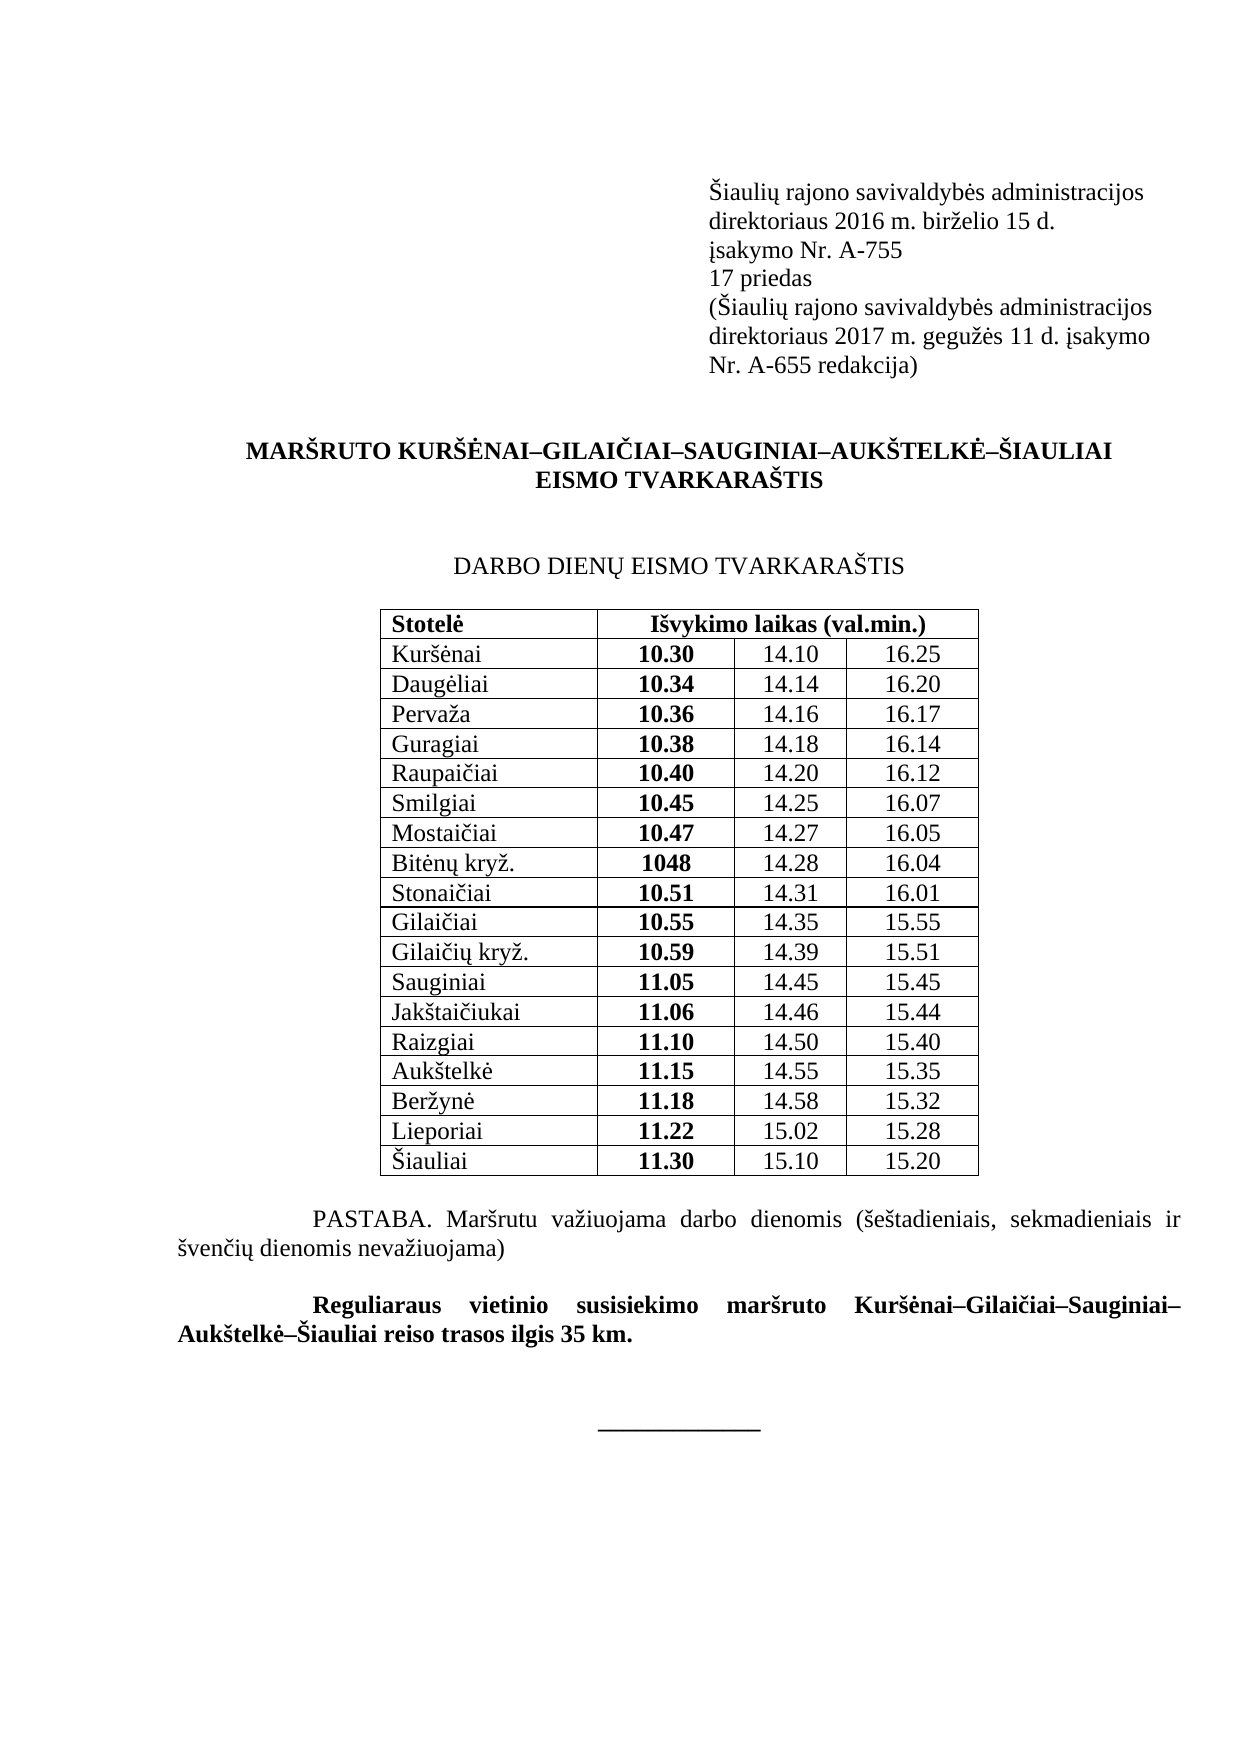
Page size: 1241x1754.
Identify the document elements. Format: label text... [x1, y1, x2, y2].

table_cell 14.20 [735, 759, 846, 787]
table_cell 10.59 [598, 937, 734, 966]
table_cell 11.30 [598, 1146, 734, 1174]
text direktoriaus 2016 m. birželio 15 d. [709, 206, 1181, 235]
table_cell 10.30 [598, 639, 734, 668]
text DARBO DIENŲ EISMO TVARKARAŠTIS [177, 551, 1181, 580]
table_cell 14.27 [735, 818, 846, 847]
table_cell Sauginiai [381, 967, 597, 996]
text įsakymo Nr. A-755 [709, 235, 1181, 263]
table_header Išvykimo laikas (val.min.) [598, 610, 978, 638]
table_cell 16.04 [847, 848, 978, 877]
table_cell 14.58 [735, 1086, 846, 1115]
table_cell 11.22 [598, 1116, 734, 1145]
table_cell Mostaičiai [381, 818, 597, 847]
table_cell 11.10 [598, 1027, 734, 1055]
table_cell 10.45 [598, 788, 734, 817]
table_cell 10.40 [598, 759, 734, 787]
table_cell 14.25 [735, 788, 846, 817]
table_cell 14.35 [735, 908, 846, 936]
table_cell 11.18 [598, 1086, 734, 1115]
table_cell 15.28 [847, 1116, 978, 1145]
table_cell 14.14 [735, 669, 846, 698]
table_cell Bitėnų kryž. [381, 848, 597, 877]
table_cell 15.45 [847, 967, 978, 996]
table_cell Lieporiai [381, 1116, 597, 1145]
table_cell 16.20 [847, 669, 978, 698]
table_cell 16.17 [847, 699, 978, 728]
table_cell 10.55 [598, 908, 734, 936]
table_cell Daugėliai [381, 669, 597, 698]
table_cell 16.01 [847, 878, 978, 906]
table_cell Šiauliai [381, 1146, 597, 1174]
table_cell 11.15 [598, 1056, 734, 1085]
table_cell 10.47 [598, 818, 734, 847]
table_cell 15.40 [847, 1027, 978, 1055]
table_cell Beržynė [381, 1086, 597, 1115]
table_cell 11.06 [598, 997, 734, 1026]
table_cell 14.18 [735, 729, 846, 757]
text Šiaulių rajono savivaldybės administracijos [709, 177, 1181, 206]
table_cell 16.07 [847, 788, 978, 817]
table_cell Pervaža [381, 699, 597, 728]
text Reguliaraus vietinio susisiekimo maršruto Kuršėnai–Gilaičiai–Sauginiai–Aukštelkė–Šiauliai reiso trasos ilgis 35 km. [177, 1291, 1181, 1348]
table_cell 14.55 [735, 1056, 846, 1085]
table_cell 14.46 [735, 997, 846, 1026]
table_cell 15.02 [735, 1116, 846, 1145]
table_cell 10.51 [598, 878, 734, 906]
table_cell 16.14 [847, 729, 978, 757]
table_cell 10.38 [598, 729, 734, 757]
table_cell Raizgiai [381, 1027, 597, 1055]
table_cell 16.05 [847, 818, 978, 847]
table_cell Smilgiai [381, 788, 597, 817]
table_cell 14.31 [735, 878, 846, 906]
table_cell 1048 [598, 848, 734, 877]
text (Šiaulių rajono savivaldybės administracijos [709, 292, 1181, 321]
text MARŠRUTO KURŠĖNAI–GILAIČIAI–SAUGINIAI–AUKŠTELKĖ–ŠIAULIAI [177, 436, 1181, 465]
table_cell Jakštaičiukai [381, 997, 597, 1026]
table_cell 10.36 [598, 699, 734, 728]
table_cell 16.12 [847, 759, 978, 787]
table_cell 11.05 [598, 967, 734, 996]
table_cell 14.10 [735, 639, 846, 668]
text PASTABA. Maršrutu važiuojama darbo dienomis (šeštadieniais, sekmadieniais ir švenčių dienomis nevažiuojama) [177, 1204, 1181, 1262]
text EISMO TVARKARAŠTIS [177, 465, 1181, 493]
table_cell 15.44 [847, 997, 978, 1026]
table_cell 14.50 [735, 1027, 846, 1055]
table_cell Kuršėnai [381, 639, 597, 668]
table_cell 15.55 [847, 908, 978, 936]
text _____________ [177, 1406, 1181, 1434]
table_cell 14.45 [735, 967, 846, 996]
table_cell Guragiai [381, 729, 597, 757]
table_cell 14.28 [735, 848, 846, 877]
text 17 priedas [709, 263, 1181, 292]
table_header Stotelė [381, 610, 597, 638]
text Nr. A-655 redakcija) [709, 350, 1181, 378]
table_cell 15.10 [735, 1146, 846, 1174]
table_cell Aukštelkė [381, 1056, 597, 1085]
table_cell 14.39 [735, 937, 846, 966]
table_cell 15.20 [847, 1146, 978, 1174]
table_cell 10.34 [598, 669, 734, 698]
table_cell Gilaičių kryž. [381, 937, 597, 966]
table_cell 14.16 [735, 699, 846, 728]
table_cell Gilaičiai [381, 908, 597, 936]
table_cell 15.35 [847, 1056, 978, 1085]
table_cell 16.25 [847, 639, 978, 668]
text direktoriaus 2017 m. gegužės 11 d. įsakymo [709, 321, 1181, 350]
table_cell 15.32 [847, 1086, 978, 1115]
table_cell Stonaičiai [381, 878, 597, 906]
table_cell 15.51 [847, 937, 978, 966]
table_cell Raupaičiai [381, 759, 597, 787]
